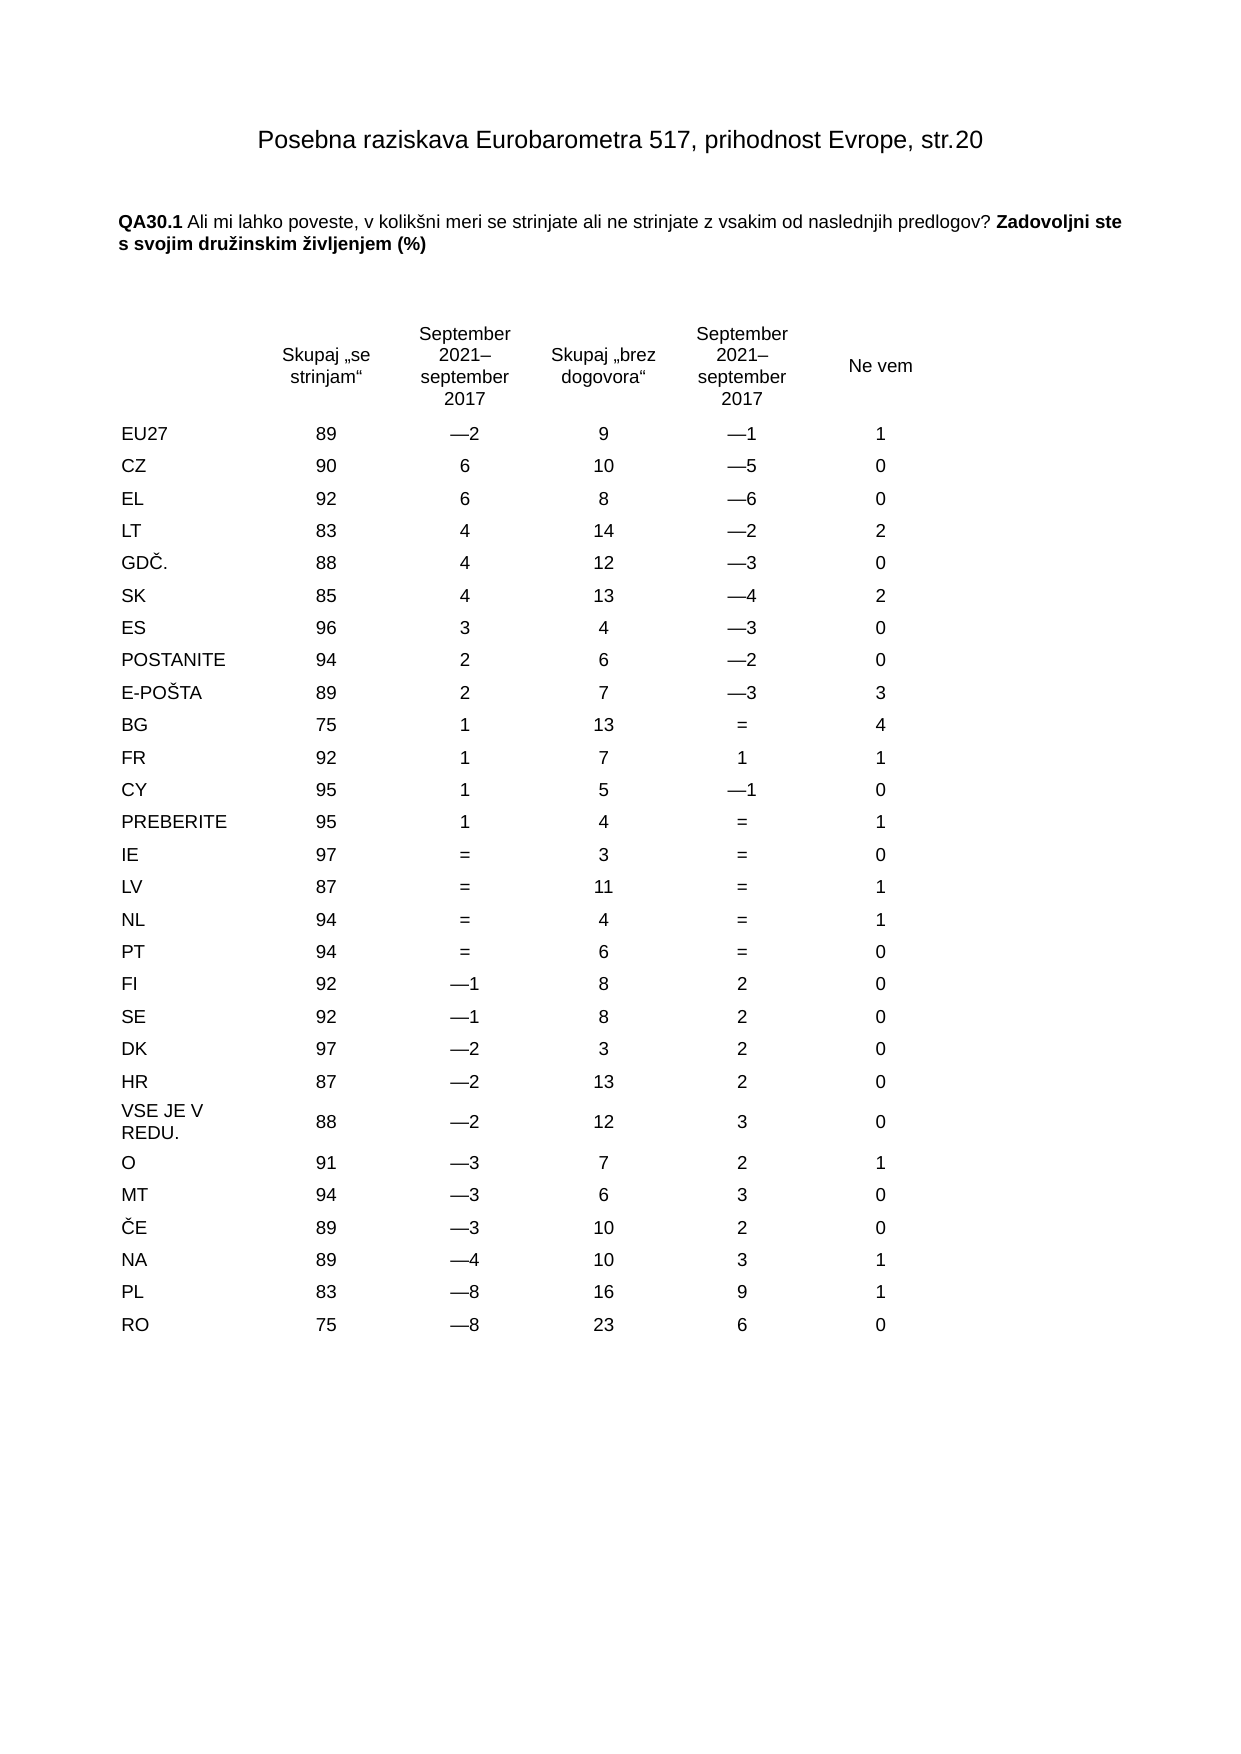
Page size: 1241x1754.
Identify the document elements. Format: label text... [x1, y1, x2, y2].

table_cell 1 [811, 741, 950, 773]
table_cell Skupaj „brez dogovora“ [534, 314, 673, 417]
table_cell 6 [673, 1308, 811, 1341]
table_cell Ne vem [811, 314, 950, 417]
table_cell PL [118, 1276, 257, 1308]
table_cell EL [118, 482, 257, 514]
table_cell 89 [257, 1211, 395, 1243]
table_cell 4 [395, 579, 534, 611]
table_cell 2 [673, 968, 811, 1000]
table_cell 0 [811, 1179, 950, 1211]
table_cell —1 [673, 417, 811, 449]
table_cell 16 [534, 1276, 673, 1308]
table_cell —2 [673, 514, 811, 547]
table_cell 92 [257, 741, 395, 773]
table_cell —2 [673, 644, 811, 676]
table_cell —1 [395, 968, 534, 1000]
table_cell 75 [257, 1308, 395, 1341]
table_cell 96 [257, 611, 395, 644]
table_cell 6 [534, 935, 673, 968]
table_cell —2 [395, 417, 534, 449]
table_cell EU27 [118, 417, 257, 449]
table_cell = [395, 838, 534, 871]
table_cell 4 [811, 709, 950, 741]
table_cell O [118, 1146, 257, 1179]
table_cell 0 [811, 547, 950, 579]
table_cell —1 [395, 1000, 534, 1033]
table_cell 0 [811, 774, 950, 806]
table_cell 94 [257, 644, 395, 676]
table_cell 1 [395, 709, 534, 741]
table_cell 1 [395, 806, 534, 838]
table_cell 13 [534, 579, 673, 611]
table_cell = [673, 709, 811, 741]
table_cell 88 [257, 547, 395, 579]
table_header [811, 282, 950, 314]
table_cell [118, 314, 257, 417]
table_cell MT [118, 1179, 257, 1211]
table_cell 12 [534, 1098, 673, 1146]
table_cell 8 [534, 482, 673, 514]
table_cell 0 [811, 1098, 950, 1146]
table_cell —8 [395, 1276, 534, 1308]
table_cell 10 [534, 450, 673, 482]
table_header [395, 282, 534, 314]
table_cell 3 [534, 1033, 673, 1065]
table_cell 2 [673, 1211, 811, 1243]
table_cell PREBERITE [118, 806, 257, 838]
table_cell 75 [257, 709, 395, 741]
table_cell 97 [257, 838, 395, 871]
table_cell 2 [673, 1065, 811, 1097]
table_cell ČE [118, 1211, 257, 1243]
table_cell 95 [257, 806, 395, 838]
table_cell —2 [395, 1098, 534, 1146]
table_cell POSTANITE [118, 644, 257, 676]
table_cell PT [118, 935, 257, 968]
table_cell 6 [395, 450, 534, 482]
table_cell 97 [257, 1033, 395, 1065]
table_cell RO [118, 1308, 257, 1341]
table_cell 2 [811, 579, 950, 611]
table_cell 92 [257, 968, 395, 1000]
table_cell = [673, 806, 811, 838]
table_cell 94 [257, 903, 395, 935]
table_cell IE [118, 838, 257, 871]
table_cell 0 [811, 1033, 950, 1065]
table_cell 94 [257, 935, 395, 968]
table_cell —3 [673, 676, 811, 709]
table_cell = [395, 903, 534, 935]
table_cell 14 [534, 514, 673, 547]
table_cell —4 [673, 579, 811, 611]
table_cell 4 [395, 547, 534, 579]
table_cell —3 [395, 1146, 534, 1179]
table_cell 0 [811, 450, 950, 482]
table_cell 0 [811, 838, 950, 871]
table_cell 90 [257, 450, 395, 482]
table_cell 1 [395, 774, 534, 806]
table_cell 3 [673, 1179, 811, 1211]
table_cell 0 [811, 644, 950, 676]
table_cell CY [118, 774, 257, 806]
table_cell 6 [534, 1179, 673, 1211]
table_cell LV [118, 871, 257, 903]
table_cell 89 [257, 676, 395, 709]
table_cell FI [118, 968, 257, 1000]
table_cell 13 [534, 709, 673, 741]
table_cell 92 [257, 1000, 395, 1033]
table_cell 88 [257, 1098, 395, 1146]
table_cell = [395, 871, 534, 903]
table_cell —2 [395, 1065, 534, 1097]
table_cell 4 [395, 514, 534, 547]
table_cell HR [118, 1065, 257, 1097]
table_cell 7 [534, 1146, 673, 1179]
table_cell LT [118, 514, 257, 547]
table_cell VSE JE V REDU. [118, 1098, 257, 1146]
table_header [534, 282, 673, 314]
table_cell 92 [257, 482, 395, 514]
table_cell CZ [118, 450, 257, 482]
table_cell 3 [673, 1098, 811, 1146]
table_cell 83 [257, 514, 395, 547]
table_cell 1 [395, 741, 534, 773]
table_cell NL [118, 903, 257, 935]
table_header [118, 282, 257, 314]
table_cell 0 [811, 935, 950, 968]
table_cell —3 [395, 1211, 534, 1243]
table_cell 4 [534, 806, 673, 838]
table_cell 89 [257, 1244, 395, 1276]
table_cell 9 [534, 417, 673, 449]
table_cell 12 [534, 547, 673, 579]
table_cell 0 [811, 1065, 950, 1097]
table_cell 10 [534, 1211, 673, 1243]
table_cell 87 [257, 1065, 395, 1097]
table_header [673, 282, 811, 314]
table_cell 89 [257, 417, 395, 449]
table_cell —4 [395, 1244, 534, 1276]
table_cell FR [118, 741, 257, 773]
table_cell 1 [811, 1146, 950, 1179]
table_cell 1 [811, 806, 950, 838]
table_cell 8 [534, 1000, 673, 1033]
table_cell = [673, 903, 811, 935]
table_cell —3 [673, 547, 811, 579]
table_cell = [395, 935, 534, 968]
table_cell GDČ. [118, 547, 257, 579]
table_cell 0 [811, 1211, 950, 1243]
table_cell 3 [673, 1244, 811, 1276]
table_cell 2 [811, 514, 950, 547]
table_cell —3 [395, 1179, 534, 1211]
table_cell —1 [673, 774, 811, 806]
table_cell 3 [534, 838, 673, 871]
table_cell 2 [673, 1146, 811, 1179]
table_cell 95 [257, 774, 395, 806]
table_cell 85 [257, 579, 395, 611]
table_cell 7 [534, 676, 673, 709]
table_cell 83 [257, 1276, 395, 1308]
table_cell Skupaj „se strinjam“ [257, 314, 395, 417]
table_cell 8 [534, 968, 673, 1000]
table_cell E-POŠTA [118, 676, 257, 709]
table_cell NA [118, 1244, 257, 1276]
table_cell 2 [395, 644, 534, 676]
table_cell 6 [395, 482, 534, 514]
table_cell 2 [673, 1000, 811, 1033]
table_cell ES [118, 611, 257, 644]
table_cell 1 [811, 417, 950, 449]
table_cell 2 [395, 676, 534, 709]
text QA30.1 Ali mi lahko poveste, v kolikšni meri se strinjate ali ne strinjate z vsakim od naslednjih predlogov? Zadovoljni ste s svojim družinskim življenjem (%) [118, 211, 1122, 254]
table_cell 10 [534, 1244, 673, 1276]
table_cell September 2021–september 2017 [395, 314, 534, 417]
table_cell 5 [534, 774, 673, 806]
table_cell SE [118, 1000, 257, 1033]
table_cell 9 [673, 1276, 811, 1308]
table_cell —5 [673, 450, 811, 482]
table_cell 7 [534, 741, 673, 773]
table_cell 94 [257, 1179, 395, 1211]
table_cell 1 [811, 1244, 950, 1276]
table_cell 2 [673, 1033, 811, 1065]
table_cell 6 [534, 644, 673, 676]
table_cell 0 [811, 611, 950, 644]
table_cell 11 [534, 871, 673, 903]
table_cell —6 [673, 482, 811, 514]
table_cell —3 [673, 611, 811, 644]
table_cell —8 [395, 1308, 534, 1341]
table_cell 3 [395, 611, 534, 644]
table_cell —2 [395, 1033, 534, 1065]
table_cell 0 [811, 482, 950, 514]
table_cell DK [118, 1033, 257, 1065]
table_cell September 2021–september 2017 [673, 314, 811, 417]
table_header [257, 282, 395, 314]
table_cell 87 [257, 871, 395, 903]
table_cell 0 [811, 1000, 950, 1033]
table_cell 91 [257, 1146, 395, 1179]
table_cell 0 [811, 1308, 950, 1341]
table_cell 13 [534, 1065, 673, 1097]
table_cell BG [118, 709, 257, 741]
table_cell 3 [811, 676, 950, 709]
table_cell 4 [534, 903, 673, 935]
table_cell SK [118, 579, 257, 611]
table_cell 0 [811, 968, 950, 1000]
table_cell = [673, 935, 811, 968]
table_cell 1 [811, 1276, 950, 1308]
table_cell 23 [534, 1308, 673, 1341]
table_cell = [673, 838, 811, 871]
table_cell = [673, 871, 811, 903]
table_cell 1 [673, 741, 811, 773]
table_cell 4 [534, 611, 673, 644]
table_cell 1 [811, 871, 950, 903]
table_cell 1 [811, 903, 950, 935]
